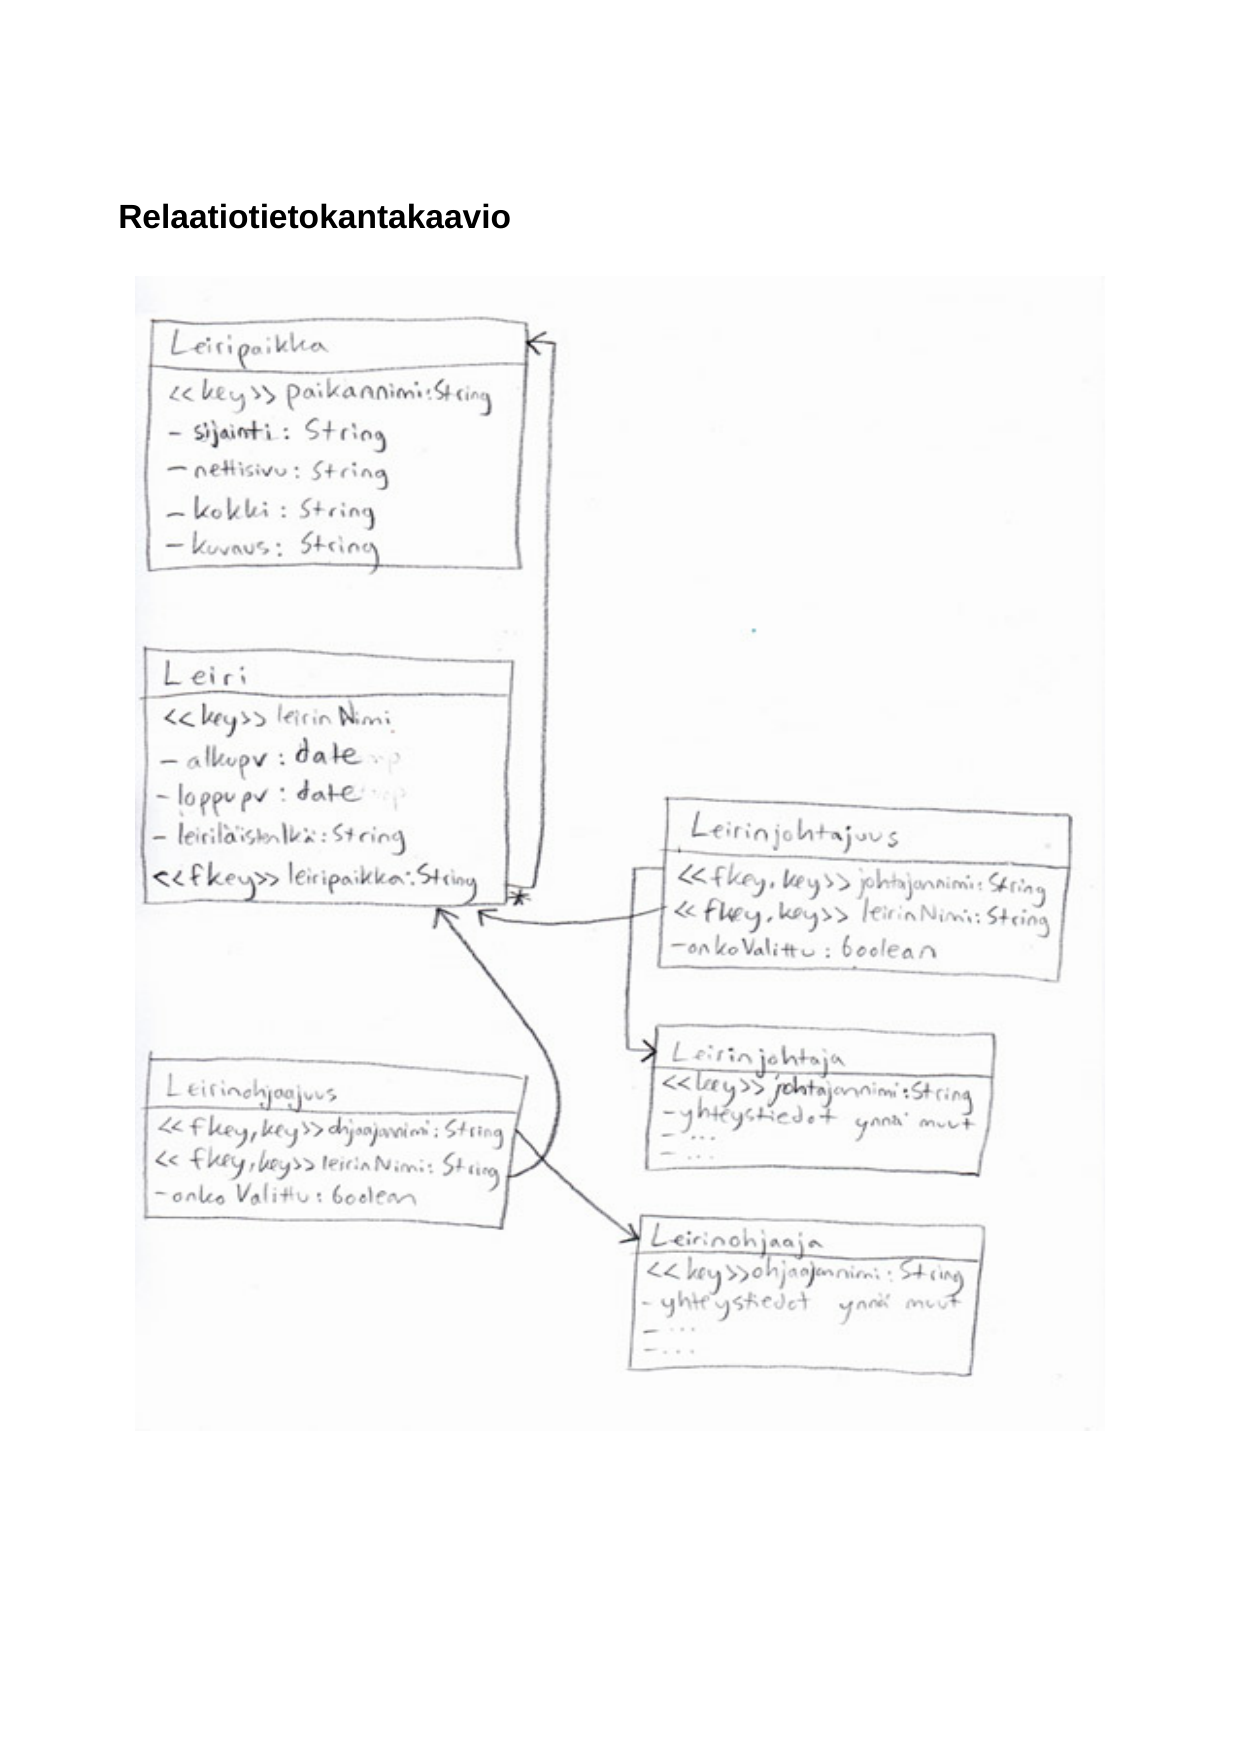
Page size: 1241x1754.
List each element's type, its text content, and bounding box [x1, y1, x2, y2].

subtitle Relaatiotietokantakaavio [118, 196, 1122, 235]
picture [135, 276, 1106, 1431]
